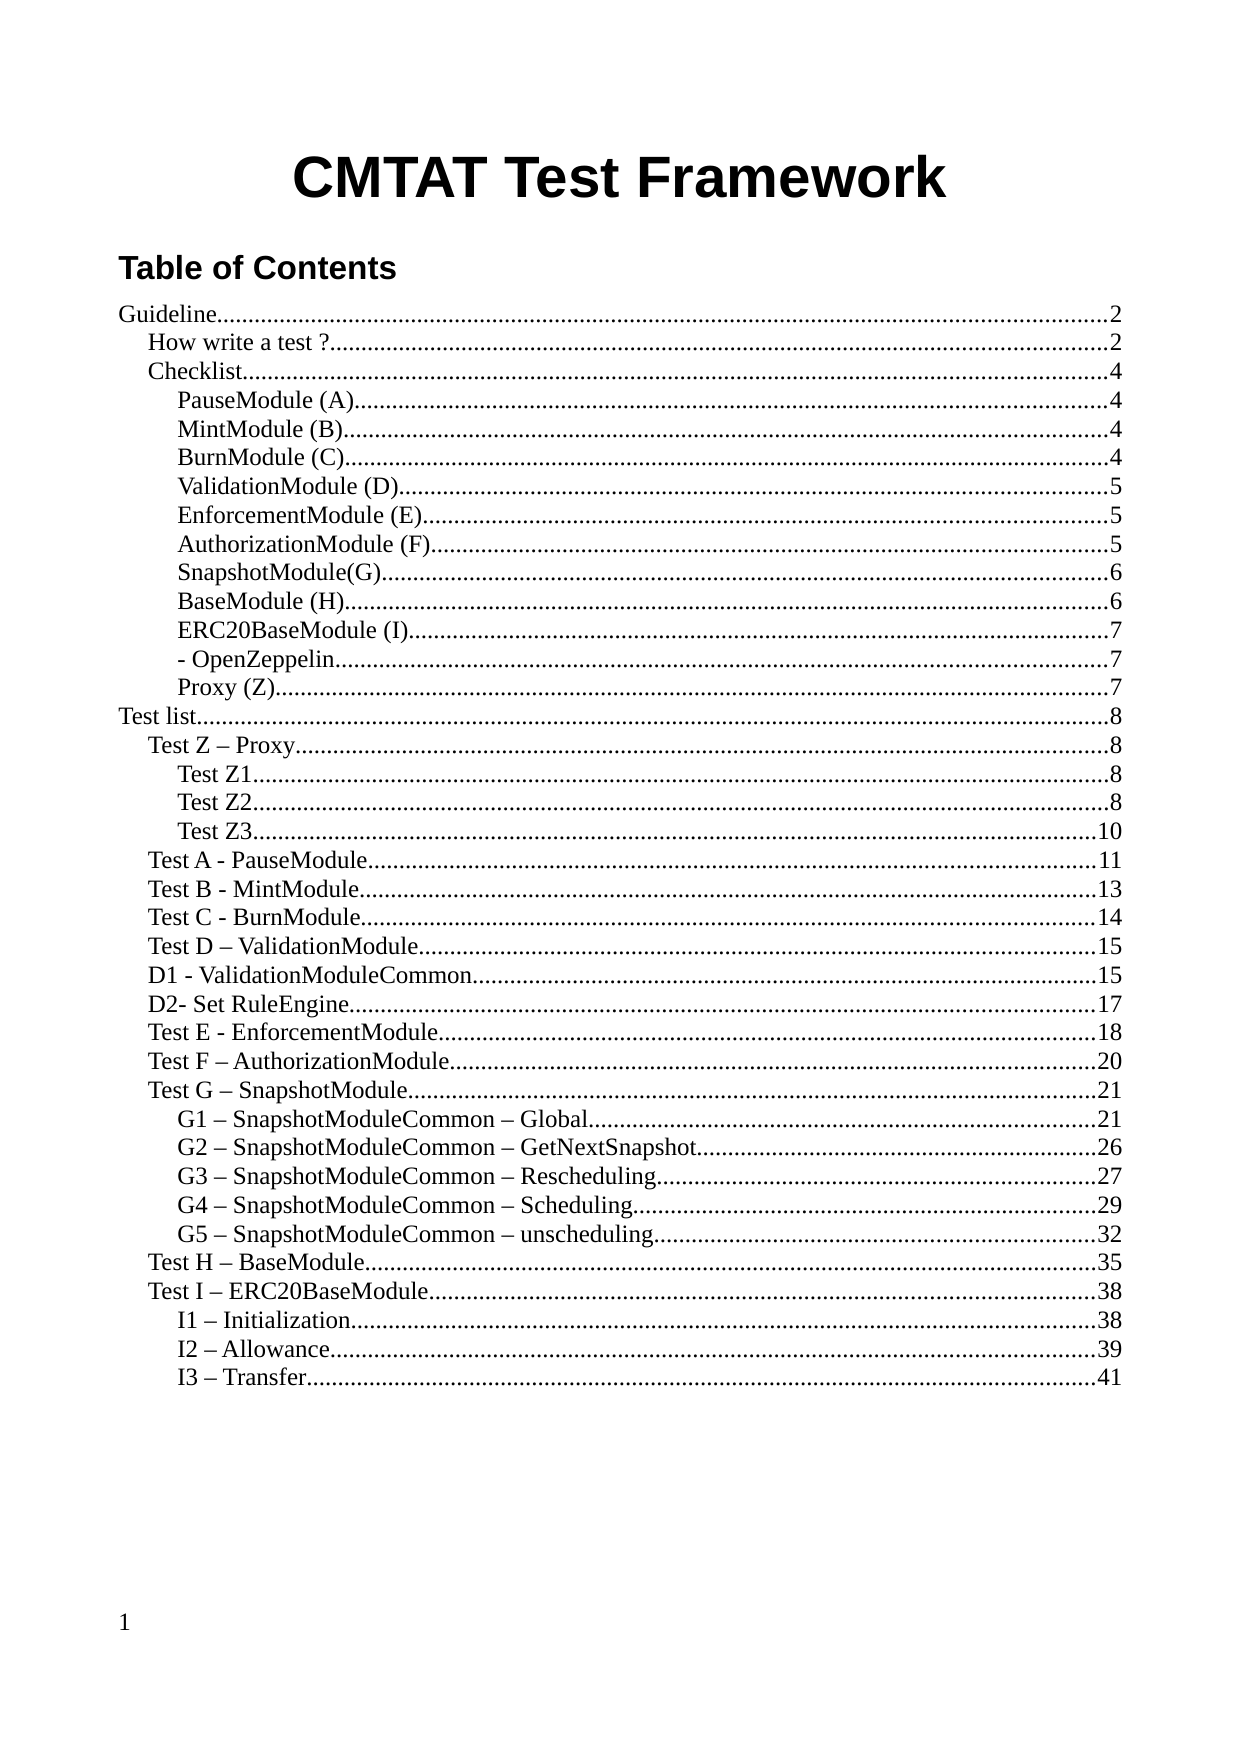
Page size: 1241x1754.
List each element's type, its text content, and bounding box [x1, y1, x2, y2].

text Test E - EnforcementModule 18 [148, 1017, 1122, 1046]
text I2 – Allowance 39 [177, 1334, 1122, 1362]
text Test I – ERC20BaseModule 38 [148, 1276, 1122, 1305]
text Test A - PauseModule 11 [148, 845, 1122, 874]
text PauseModule (A) 4 [177, 385, 1122, 414]
text BaseModule (H) 6 [177, 586, 1122, 615]
text G4 – SnapshotModuleCommon – Scheduling 29 [177, 1190, 1122, 1219]
text Test C - BurnModule 14 [148, 902, 1122, 931]
text Guideline 2 [118, 299, 1122, 327]
text Test G – SnapshotModule 21 [148, 1075, 1122, 1104]
text AuthorizationModule (F) 5 [177, 529, 1122, 557]
text How write a test ? 2 [148, 327, 1122, 356]
text I3 – Transfer 41 [177, 1362, 1122, 1391]
text Test F – AuthorizationModule 20 [148, 1046, 1122, 1075]
text Test list 8 [118, 701, 1122, 730]
text G5 – SnapshotModuleCommon – unscheduling 32 [177, 1219, 1122, 1247]
text Test B - MintModule 13 [148, 874, 1122, 902]
text I1 – Initialization 38 [177, 1305, 1122, 1334]
text EnforcementModule (E) 5 [177, 500, 1122, 529]
text D1 - ValidationModuleCommon 15 [148, 960, 1122, 989]
text D2- Set RuleEngine 17 [148, 989, 1122, 1017]
title CMTAT Test Framework [118, 143, 1122, 210]
text MintModule (B) 4 [177, 414, 1122, 442]
text ValidationModule (D) 5 [177, 471, 1122, 500]
text Test Z3 10 [177, 816, 1122, 845]
text Test D – ValidationModule 15 [148, 931, 1122, 960]
text Test Z1 8 [177, 759, 1122, 787]
text BurnModule (C) 4 [177, 442, 1122, 471]
text Test H – BaseModule 35 [148, 1247, 1122, 1276]
text Test Z2 8 [177, 787, 1122, 816]
text Proxy (Z) 7 [177, 672, 1122, 701]
text SnapshotModule(G) 6 [177, 557, 1122, 586]
text Test Z – Proxy 8 [148, 730, 1122, 759]
text G3 – SnapshotModuleCommon – Rescheduling 27 [177, 1161, 1122, 1190]
subtitle Table of Contents [118, 248, 1122, 286]
text Checklist 4 [148, 356, 1122, 385]
text - OpenZeppelin 7 [177, 644, 1122, 672]
text G1 – SnapshotModuleCommon – Global 21 [177, 1104, 1122, 1132]
text ERC20BaseModule (I) 7 [177, 615, 1122, 644]
text G2 – SnapshotModuleCommon – GetNextSnapshot 26 [177, 1132, 1122, 1161]
